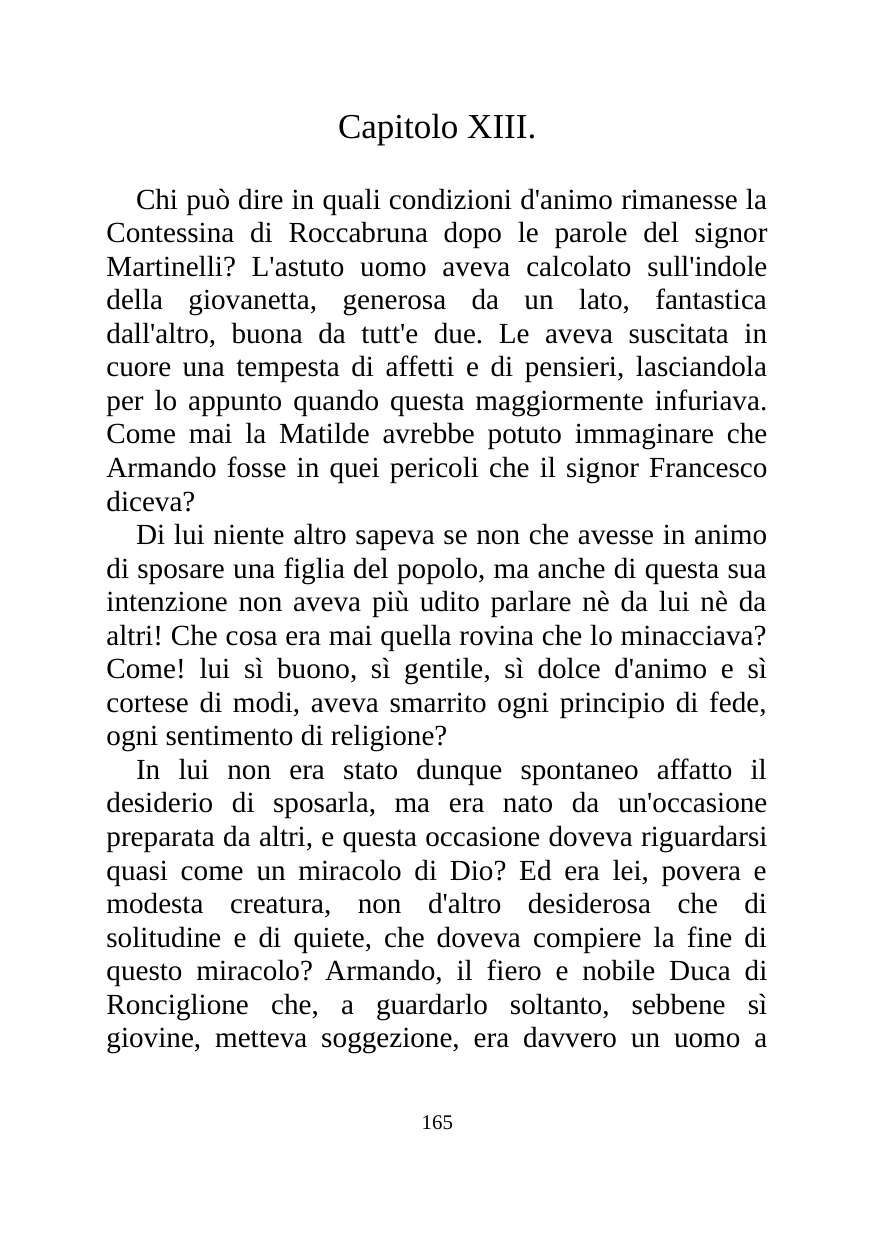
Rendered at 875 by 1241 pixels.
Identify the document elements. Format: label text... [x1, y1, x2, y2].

text Di lui niente altro sapeva se non che avesse in animo di sposare una figlia del popolo, ma anche di questa sua intenzione non aveva più udito parlare nè da lui nè da altri! Che cosa era mai quella rovina che lo minacciava? Come! lui sì buono, sì gentile, sì dolce d'animo e sì cortese di modi, aveva smarrito ogni principio di fede, ogni sentimento di religione? [106, 517, 768, 752]
text Chi può dire in quali condizioni d'animo rimanesse la Contessina di Roccabruna dopo le parole del signor Martinelli? L'astuto uomo aveva calcolato sull'indole della giovanetta, generosa da un lato, fantastica dall'altro, buona da tutt'e due. Le aveva suscitata in cuore una tempesta di affetti e di pensieri, lasciandola per lo appunto quando questa maggiormente infuriava. Come mai la Matilde avrebbe potuto immaginare che Armando fosse in quei pericoli che il signor Francesco diceva? [106, 182, 768, 517]
subtitle Capitolo XIII. [106, 106, 768, 146]
text In lui non era stato dunque spontaneo affatto il desiderio di sposarla, ma era nato da un'occasione preparata da altri, e questa occasione doveva riguardarsi quasi come un miracolo di Dio? Ed era lei, povera e modesta creatura, non d'altro desiderosa che di solitudine e di quiete, che doveva compiere la fine di questo miracolo? Armando, il fiero e nobile Duca di Ronciglione che, a guardarlo soltanto, sebbene sì giovine, metteva soggezione, era davvero un uomo a [106, 752, 768, 1054]
